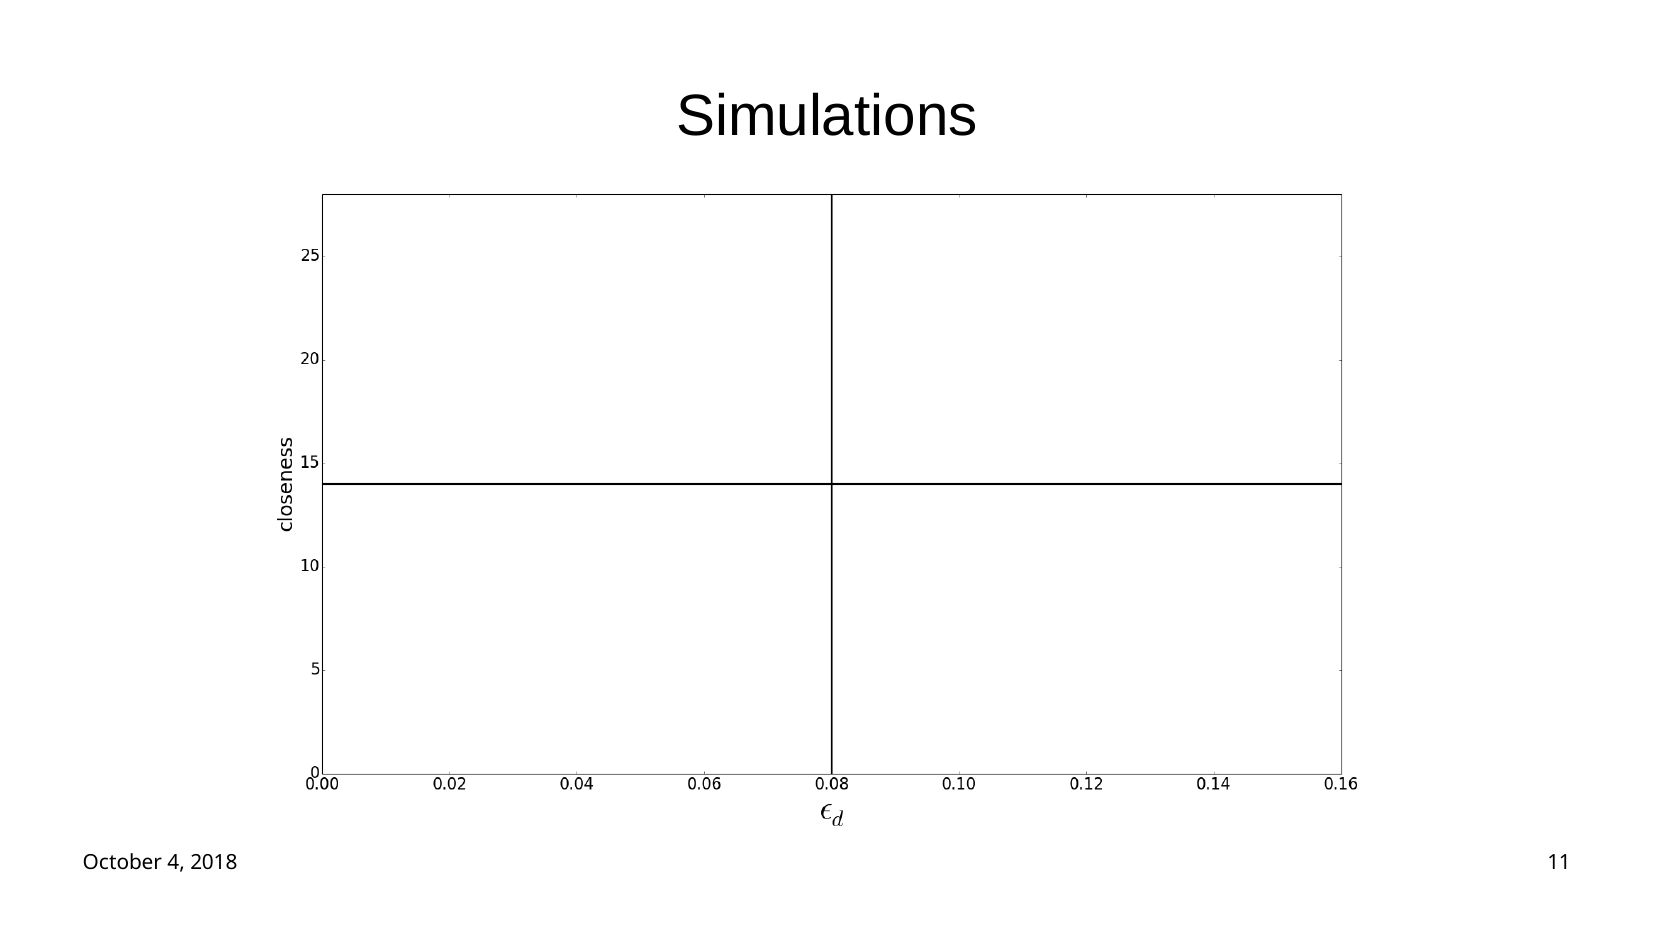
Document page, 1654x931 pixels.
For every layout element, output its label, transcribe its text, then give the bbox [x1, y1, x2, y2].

title Simulations [83, 37, 1572, 193]
picture [277, 186, 1361, 828]
